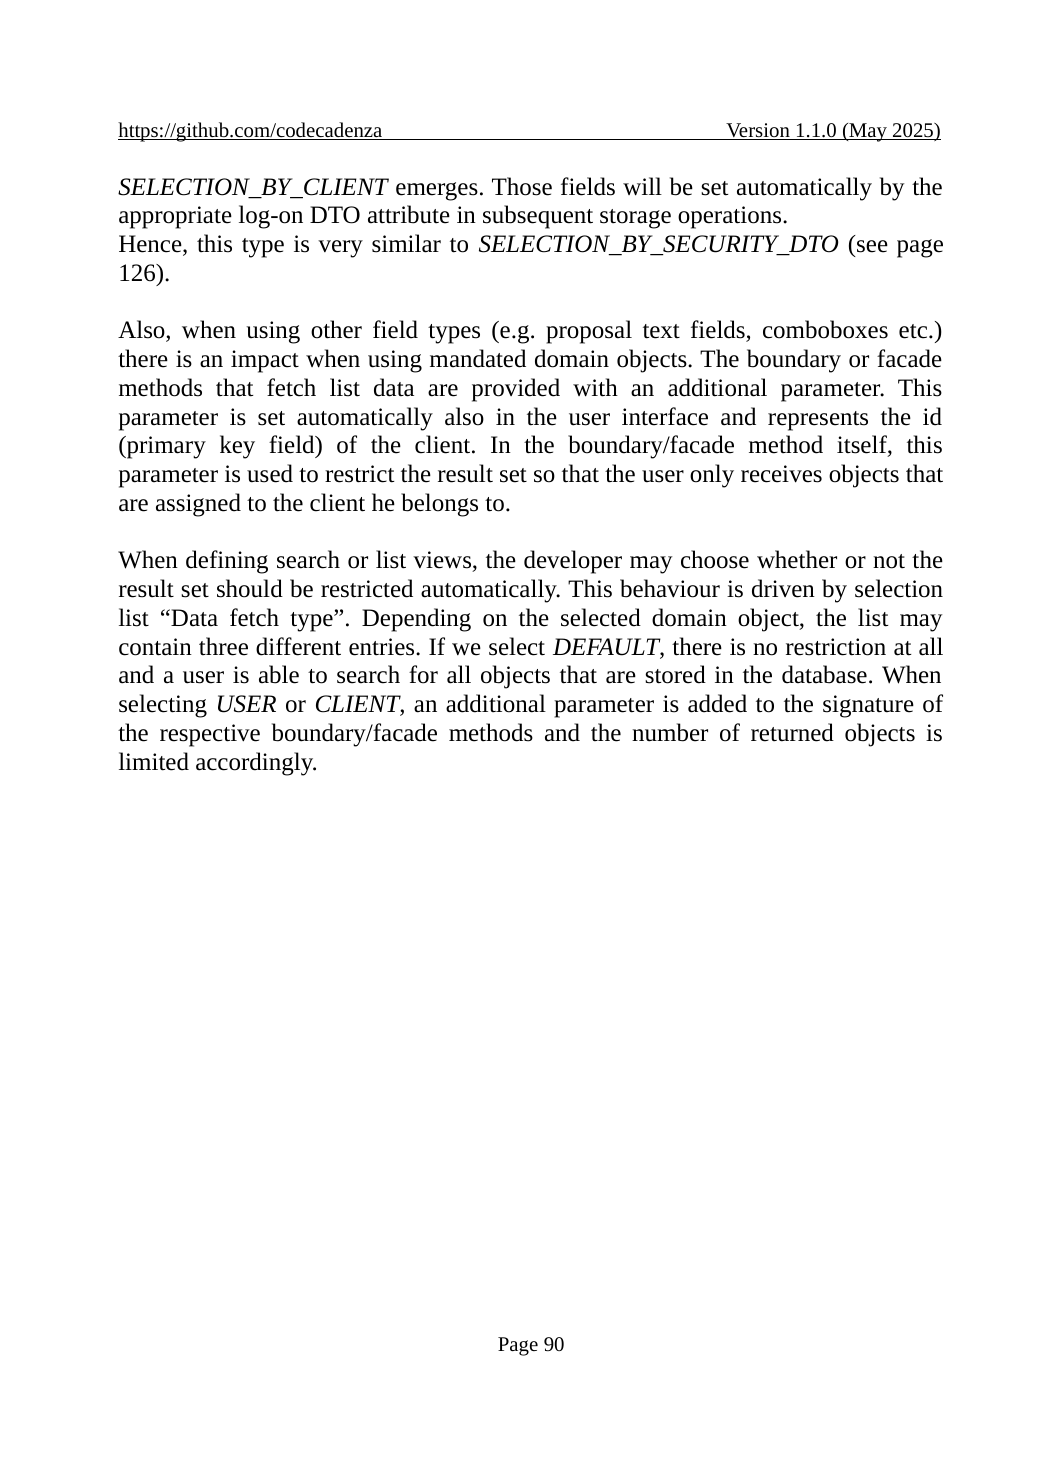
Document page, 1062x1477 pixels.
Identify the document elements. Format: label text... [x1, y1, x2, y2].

text Also, when using other field types (e.g. proposal text fields, comboboxes etc.) there is an impact when using mandated domain objects. The boundary or facade methods that fetch list data are provided with an additional parameter. This parameter is set automatically also in the user interface and represents the id (primary key field) of the client. In the boundary/facade method itself, this parameter is used to restrict the result set so that the user only receives objects that are assigned to the client he belongs to. [118, 315, 944, 517]
text Hence, this type is very similar to SELECTION_BY_SECURITY_DTO (see page 126). [118, 229, 944, 287]
text When defining search or list views, the developer may choose whether or not the result set should be restricted automatically. This behaviour is driven by selection list “Data fetch type”. Depending on the selected domain object, the list may contain three different entries. If we select DEFAULT, there is no restriction at all and a user is able to search for all objects that are stored in the database. When selecting USER or CLIENT, an additional parameter is added to the signature of the respective boundary/facade methods and the number of returned objects is limited accordingly. [118, 545, 944, 775]
text SELECTION_BY_CLIENT emerges. Those fields will be set automatically by the appropriate log-on DTO attribute in subsequent storage operations. [118, 172, 944, 229]
